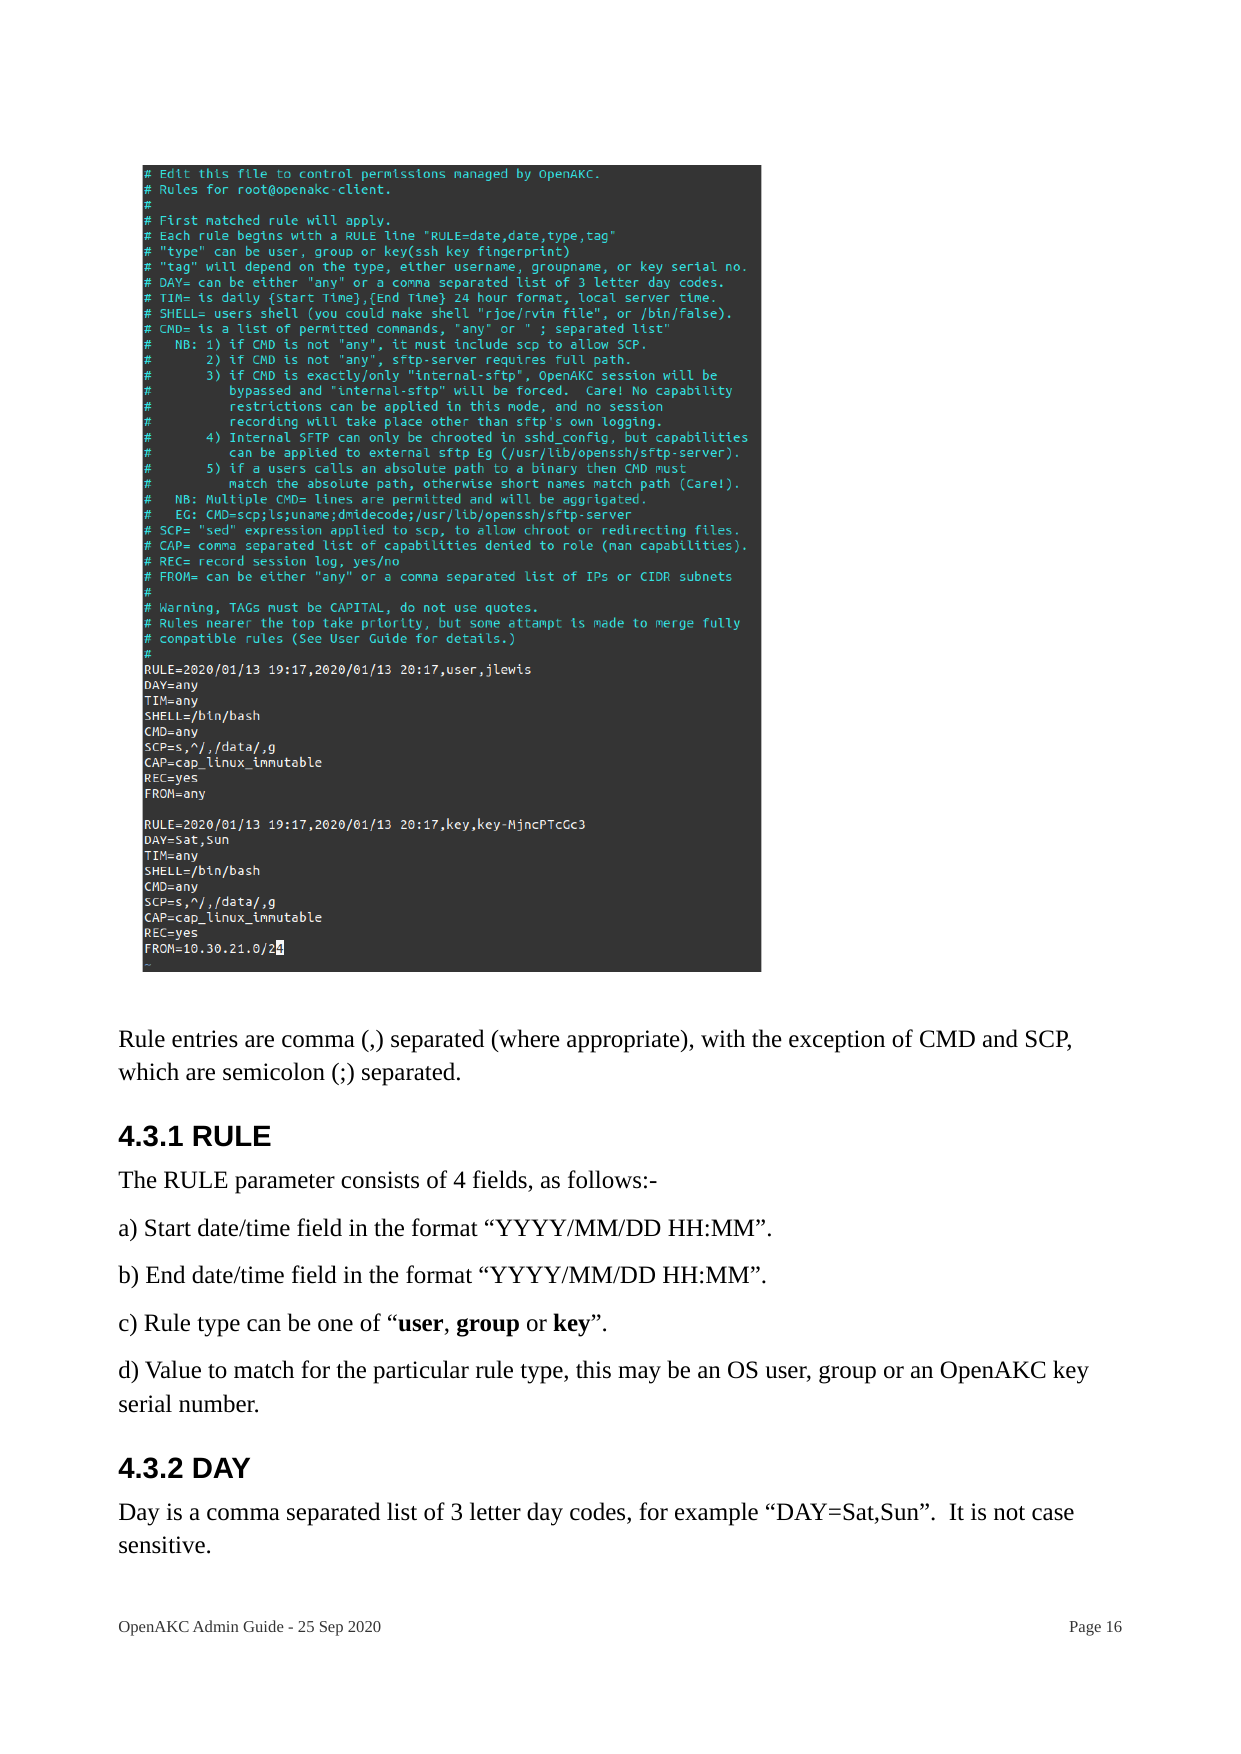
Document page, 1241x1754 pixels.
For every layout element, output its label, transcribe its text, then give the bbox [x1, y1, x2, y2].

subtitle 4.3.1 RULE [118, 1119, 1122, 1153]
subtitle 4.3.2 DAY [118, 1451, 1122, 1484]
text Day is a comma separated list of 3 letter day codes, for example “DAY=Sat,Sun”. It is not case sensitive. [118, 1497, 1122, 1559]
text a) Start date/time field in the format “YYYY/MM/DD HH:MM”. [118, 1213, 1122, 1242]
text c) Rule type can be one of “user, group or key”. [118, 1308, 1122, 1337]
text d) Value to match for the particular rule type, this may be an OS user, group or an OpenAKC key serial number. [118, 1356, 1122, 1417]
text b) End date/time field in the format “YYYY/MM/DD HH:MM”. [118, 1260, 1122, 1289]
text The RULE parameter consists of 4 fields, as follows:- [118, 1165, 1122, 1194]
text Rule entries are comma (,) separated (where appropriate), with the exception of CMD and SCP, which are semicolon (;) separated. [118, 1024, 1122, 1086]
picture [142, 165, 762, 972]
